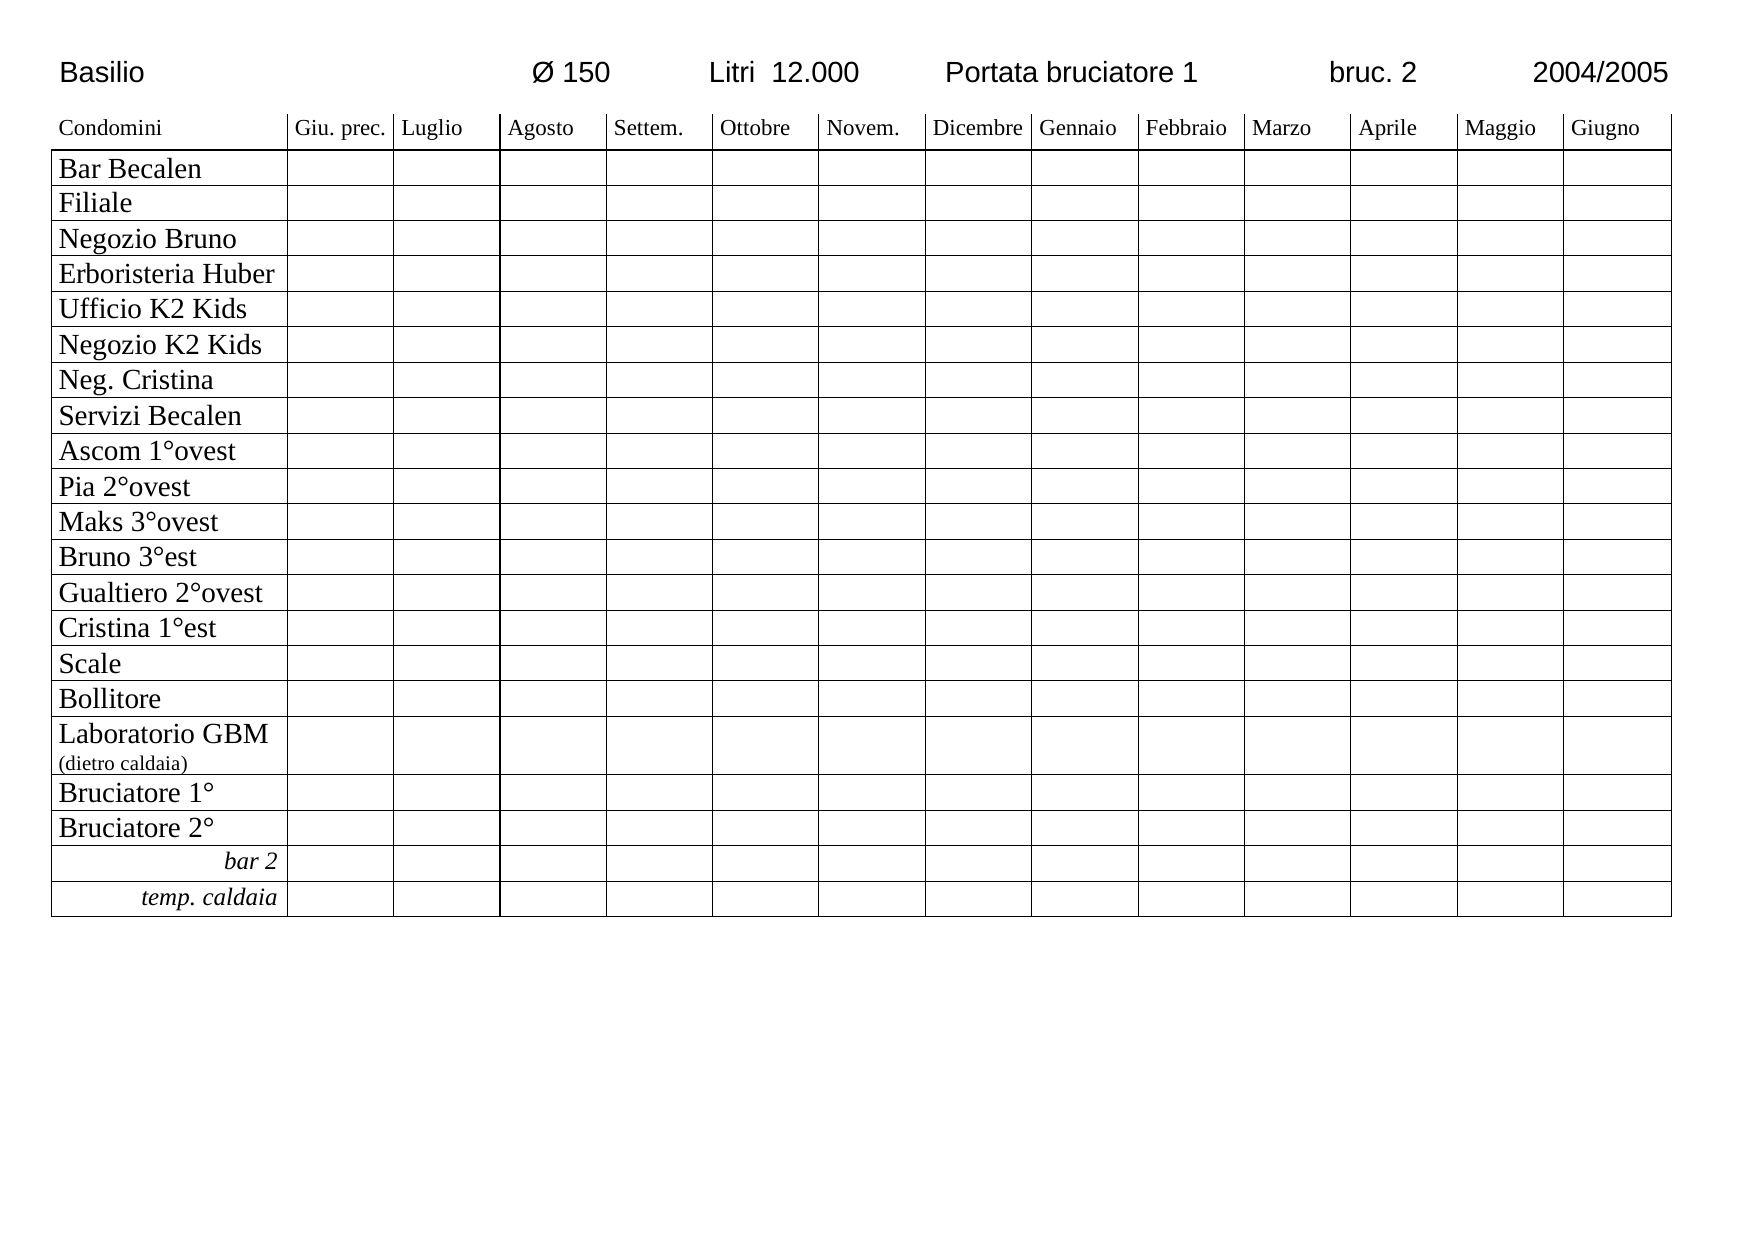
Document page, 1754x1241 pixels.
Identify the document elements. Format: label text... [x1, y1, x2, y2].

table_cell [819, 681, 925, 716]
table_cell [713, 434, 818, 468]
table_cell [288, 398, 393, 432]
table_cell [926, 882, 1031, 916]
table_cell [1564, 151, 1671, 184]
table_cell [1139, 186, 1244, 220]
table_cell [713, 811, 818, 845]
table_cell [1351, 504, 1457, 539]
table_cell [501, 717, 606, 774]
table_cell [1564, 186, 1671, 220]
table_cell [1032, 398, 1138, 432]
table_cell [1564, 681, 1671, 716]
table_cell [1245, 846, 1350, 881]
table_cell [1032, 151, 1138, 184]
table_cell Pia 2°ovest [52, 469, 287, 503]
table_cell [1351, 363, 1457, 397]
table_cell Maks 3°ovest [52, 504, 287, 539]
table_cell [1458, 186, 1563, 220]
table_cell Bruciatore 1° [52, 775, 287, 810]
table_cell [1564, 256, 1671, 291]
table_header Gennaio [1032, 114, 1138, 149]
table_cell [1458, 363, 1563, 397]
table_cell [394, 540, 499, 574]
table_cell [713, 646, 818, 680]
table_cell [1139, 775, 1244, 810]
table_cell [1245, 434, 1350, 468]
table_cell [819, 504, 925, 539]
table_cell temp. caldaia [52, 882, 287, 916]
table_cell [1139, 327, 1244, 362]
table_cell [1564, 469, 1671, 503]
table_cell [607, 540, 712, 574]
table_cell [288, 504, 393, 539]
table_cell [1139, 434, 1244, 468]
table_cell [501, 327, 606, 362]
table_cell [926, 811, 1031, 845]
table_cell [926, 775, 1031, 810]
table_cell [1245, 811, 1350, 845]
table_cell [819, 292, 925, 326]
table_cell [1564, 775, 1671, 810]
table_cell [713, 256, 818, 291]
table_cell [1139, 882, 1244, 916]
table_cell [926, 221, 1031, 255]
table_cell [394, 775, 499, 810]
table_cell [713, 882, 818, 916]
table_cell [607, 186, 712, 220]
table_cell [819, 256, 925, 291]
table_cell Negozio K2 Kids [52, 327, 287, 362]
table_cell [288, 846, 393, 881]
table_cell [1458, 434, 1563, 468]
table_cell [394, 434, 499, 468]
table_cell [607, 504, 712, 539]
table_cell [607, 611, 712, 645]
table_cell [926, 398, 1031, 432]
table_cell [1351, 611, 1457, 645]
table_cell [394, 256, 499, 291]
table_cell [713, 575, 818, 609]
table_cell [1139, 575, 1244, 609]
table_cell [1139, 256, 1244, 291]
table_cell [394, 717, 499, 774]
table_cell Neg. Cristina [52, 363, 287, 397]
table_cell [926, 846, 1031, 881]
table_cell [713, 398, 818, 432]
table_cell [1245, 681, 1350, 716]
table_cell [394, 469, 499, 503]
table_cell [1564, 434, 1671, 468]
table_cell [1032, 221, 1138, 255]
table_cell [713, 363, 818, 397]
table_cell [926, 186, 1031, 220]
table_cell [1564, 504, 1671, 539]
subtitle Basilio Ø 150 Litri 12.000 Portata bruciatore 1 bruc. 2 2004/2005 [59, 55, 1695, 88]
table_cell [1458, 646, 1563, 680]
table_cell Laboratorio GBM (dietro caldaia) [52, 717, 287, 774]
table_cell [288, 775, 393, 810]
table_header Dicembre [926, 114, 1031, 149]
table_cell [713, 846, 818, 881]
table_cell [394, 846, 499, 881]
table_cell [819, 882, 925, 916]
table_cell [713, 292, 818, 326]
table_cell [1351, 292, 1457, 326]
table_cell [1245, 540, 1350, 574]
table_cell [1351, 256, 1457, 291]
table_cell bar 2 [52, 846, 287, 881]
table_cell [1032, 256, 1138, 291]
table_cell [1458, 469, 1563, 503]
table_cell [1032, 363, 1138, 397]
table_cell [394, 504, 499, 539]
table_cell Filiale [52, 186, 287, 220]
table_cell [288, 540, 393, 574]
table_cell [1139, 504, 1244, 539]
table_cell [607, 469, 712, 503]
table_cell [394, 398, 499, 432]
table_cell Gualtiero 2°ovest [52, 575, 287, 609]
table_cell [1032, 846, 1138, 881]
table_cell [1032, 469, 1138, 503]
table_cell [713, 221, 818, 255]
table_cell [819, 846, 925, 881]
table_header Agosto [501, 114, 606, 149]
table_cell [819, 575, 925, 609]
table_cell [1245, 469, 1350, 503]
table_cell [713, 681, 818, 716]
table_cell [1458, 575, 1563, 609]
table_cell [1458, 327, 1563, 362]
table_cell [1351, 327, 1457, 362]
table_cell [394, 292, 499, 326]
table_cell Ufficio K2 Kids [52, 292, 287, 326]
table_cell [926, 292, 1031, 326]
table_cell [1139, 469, 1244, 503]
table_cell [501, 186, 606, 220]
table_cell [1139, 363, 1244, 397]
table_cell [926, 434, 1031, 468]
table_cell [501, 221, 606, 255]
table_cell [1245, 398, 1350, 432]
table_cell [288, 151, 393, 184]
table_cell [926, 504, 1031, 539]
table_cell [1245, 611, 1350, 645]
table_cell [501, 575, 606, 609]
table_cell [501, 256, 606, 291]
table_cell [607, 151, 712, 184]
table_cell [607, 363, 712, 397]
table_cell [1351, 775, 1457, 810]
table_cell [1564, 292, 1671, 326]
table_cell [819, 327, 925, 362]
table_cell [501, 846, 606, 881]
table_cell [926, 540, 1031, 574]
table_cell [288, 186, 393, 220]
table_cell [819, 717, 925, 774]
table_cell Erboristeria Huber [52, 256, 287, 291]
table_header Aprile [1351, 114, 1457, 149]
table_cell [713, 504, 818, 539]
table_cell [1351, 221, 1457, 255]
table_cell [288, 575, 393, 609]
table_cell [288, 221, 393, 255]
table_cell [713, 611, 818, 645]
table_cell [1245, 363, 1350, 397]
table_cell [819, 151, 925, 184]
table_cell [1564, 882, 1671, 916]
table_cell [1032, 611, 1138, 645]
table_cell [1032, 327, 1138, 362]
table_cell [1564, 846, 1671, 881]
table_header Maggio [1458, 114, 1563, 149]
table_cell [394, 327, 499, 362]
table_cell [501, 151, 606, 184]
table_header Condomini [51, 114, 287, 149]
table_cell Negozio Bruno [52, 221, 287, 255]
table_cell [1245, 256, 1350, 291]
table_cell [394, 221, 499, 255]
table_cell [713, 540, 818, 574]
table_cell [1564, 540, 1671, 574]
table_cell [1032, 681, 1138, 716]
table_cell [288, 327, 393, 362]
table_header Giu. prec. [288, 114, 393, 149]
table_cell [607, 846, 712, 881]
table_cell [288, 611, 393, 645]
table_cell [1351, 186, 1457, 220]
table_cell [1458, 882, 1563, 916]
table_cell [607, 882, 712, 916]
table_cell [1351, 811, 1457, 845]
table_cell [607, 775, 712, 810]
table_cell [1139, 681, 1244, 716]
table_cell [926, 327, 1031, 362]
table_cell [713, 717, 818, 774]
table_cell [288, 292, 393, 326]
table_cell [501, 611, 606, 645]
table_cell [926, 363, 1031, 397]
table_cell [394, 151, 499, 184]
table_cell [1564, 327, 1671, 362]
table_cell [926, 575, 1031, 609]
table_header Settem. [607, 114, 712, 149]
table_cell [394, 882, 499, 916]
table_cell [1245, 717, 1350, 774]
table_cell [1458, 398, 1563, 432]
table_cell [1139, 540, 1244, 574]
table_cell [819, 646, 925, 680]
table_cell [1458, 540, 1563, 574]
table_header Luglio [394, 114, 499, 149]
table_cell [1245, 186, 1350, 220]
table_cell [1245, 221, 1350, 255]
table_cell [501, 434, 606, 468]
table_cell [607, 434, 712, 468]
table_header Marzo [1245, 114, 1350, 149]
table_cell [1245, 575, 1350, 609]
table_cell [1458, 775, 1563, 810]
table_cell [1351, 540, 1457, 574]
table_cell [1351, 882, 1457, 916]
table_cell [288, 469, 393, 503]
table_cell [1458, 681, 1563, 716]
table_cell [1245, 327, 1350, 362]
table_cell [394, 186, 499, 220]
table_cell [607, 327, 712, 362]
table_cell [1245, 646, 1350, 680]
table_cell [607, 811, 712, 845]
table_cell [1351, 575, 1457, 609]
table_cell [394, 646, 499, 680]
table_cell [1032, 811, 1138, 845]
table_cell [1245, 775, 1350, 810]
table_cell [926, 717, 1031, 774]
table_cell [1245, 151, 1350, 184]
table_cell [288, 646, 393, 680]
table_cell [607, 256, 712, 291]
table_cell [1032, 292, 1138, 326]
table_cell [1032, 646, 1138, 680]
table_cell [501, 504, 606, 539]
table_cell Bruno 3°est [52, 540, 287, 574]
table_cell [819, 363, 925, 397]
table_cell [1351, 151, 1457, 184]
table_cell [1458, 504, 1563, 539]
table_cell [1564, 611, 1671, 645]
table_cell [819, 469, 925, 503]
table_cell [501, 540, 606, 574]
table_cell [607, 681, 712, 716]
table_cell [713, 327, 818, 362]
table_cell Bollitore [52, 681, 287, 716]
table_cell [1564, 398, 1671, 432]
table_header Febbraio [1139, 114, 1244, 149]
table_cell [501, 469, 606, 503]
table_cell [819, 186, 925, 220]
table_cell [1139, 846, 1244, 881]
table_cell [501, 681, 606, 716]
table_cell [1564, 575, 1671, 609]
table_cell [1032, 717, 1138, 774]
table_cell [501, 775, 606, 810]
table_cell Bruciatore 2° [52, 811, 287, 845]
table_cell [1351, 469, 1457, 503]
table_cell [1139, 292, 1244, 326]
table_cell [1564, 221, 1671, 255]
table_cell [819, 540, 925, 574]
table_cell [607, 398, 712, 432]
table_header Ottobre [713, 114, 818, 149]
table_cell Bar Becalen [52, 151, 287, 184]
table_cell [819, 221, 925, 255]
table_cell [1458, 846, 1563, 881]
table_cell [501, 882, 606, 916]
table_cell [1139, 151, 1244, 184]
table_header Novem. [819, 114, 925, 149]
table_cell Ascom 1°ovest [52, 434, 287, 468]
table_cell [1032, 434, 1138, 468]
table_cell [1564, 363, 1671, 397]
table_cell [713, 186, 818, 220]
table_cell [607, 646, 712, 680]
table_cell [819, 611, 925, 645]
table_cell [394, 611, 499, 645]
table_cell [607, 717, 712, 774]
table_cell [1139, 717, 1244, 774]
table_cell [926, 646, 1031, 680]
table_cell [1139, 221, 1244, 255]
table_cell [713, 151, 818, 184]
table_cell [713, 469, 818, 503]
table_cell [1351, 398, 1457, 432]
table_cell [713, 775, 818, 810]
table_cell [819, 775, 925, 810]
table_cell [1032, 186, 1138, 220]
table_cell Scale [52, 646, 287, 680]
table_cell [1351, 846, 1457, 881]
table_cell [1245, 504, 1350, 539]
table_cell [926, 611, 1031, 645]
table_cell [1351, 717, 1457, 774]
table_cell [1564, 717, 1671, 774]
table_cell [819, 811, 925, 845]
table_cell [1032, 575, 1138, 609]
table_cell [819, 398, 925, 432]
table_cell [288, 363, 393, 397]
table_cell [394, 575, 499, 609]
table_cell [1351, 646, 1457, 680]
table_cell [501, 363, 606, 397]
table_cell [819, 434, 925, 468]
table_cell [1032, 882, 1138, 916]
table_cell [1458, 611, 1563, 645]
table_cell [1245, 882, 1350, 916]
table_cell [1032, 504, 1138, 539]
table_cell [501, 646, 606, 680]
table_cell [501, 398, 606, 432]
table_cell [288, 882, 393, 916]
table_cell [394, 363, 499, 397]
table_cell [501, 811, 606, 845]
table_cell [1458, 151, 1563, 184]
table_cell [288, 717, 393, 774]
table_cell [1351, 681, 1457, 716]
table_cell [394, 811, 499, 845]
table_cell [1458, 221, 1563, 255]
table_cell [288, 256, 393, 291]
table_cell [1458, 717, 1563, 774]
table_cell Servizi Becalen [52, 398, 287, 432]
table_cell [1351, 434, 1457, 468]
table_cell [1458, 811, 1563, 845]
table_cell [1564, 811, 1671, 845]
table_cell [607, 575, 712, 609]
table_cell [926, 469, 1031, 503]
table_cell [501, 292, 606, 326]
table_cell [607, 221, 712, 255]
table_cell [1458, 256, 1563, 291]
table_cell [1032, 540, 1138, 574]
table_cell [288, 811, 393, 845]
table_cell [1564, 646, 1671, 680]
table_cell [1139, 398, 1244, 432]
table_cell [288, 681, 393, 716]
table_cell [1458, 292, 1563, 326]
table_cell [1139, 611, 1244, 645]
table_cell [1139, 811, 1244, 845]
table_cell [926, 681, 1031, 716]
table_cell [1245, 292, 1350, 326]
table_cell Cristina 1°est [52, 611, 287, 645]
table_header Giugno [1564, 114, 1671, 149]
table_cell [1139, 646, 1244, 680]
table_cell [394, 681, 499, 716]
table_cell [926, 151, 1031, 184]
table_cell [288, 434, 393, 468]
table_cell [1032, 775, 1138, 810]
table_cell [607, 292, 712, 326]
table_cell [926, 256, 1031, 291]
